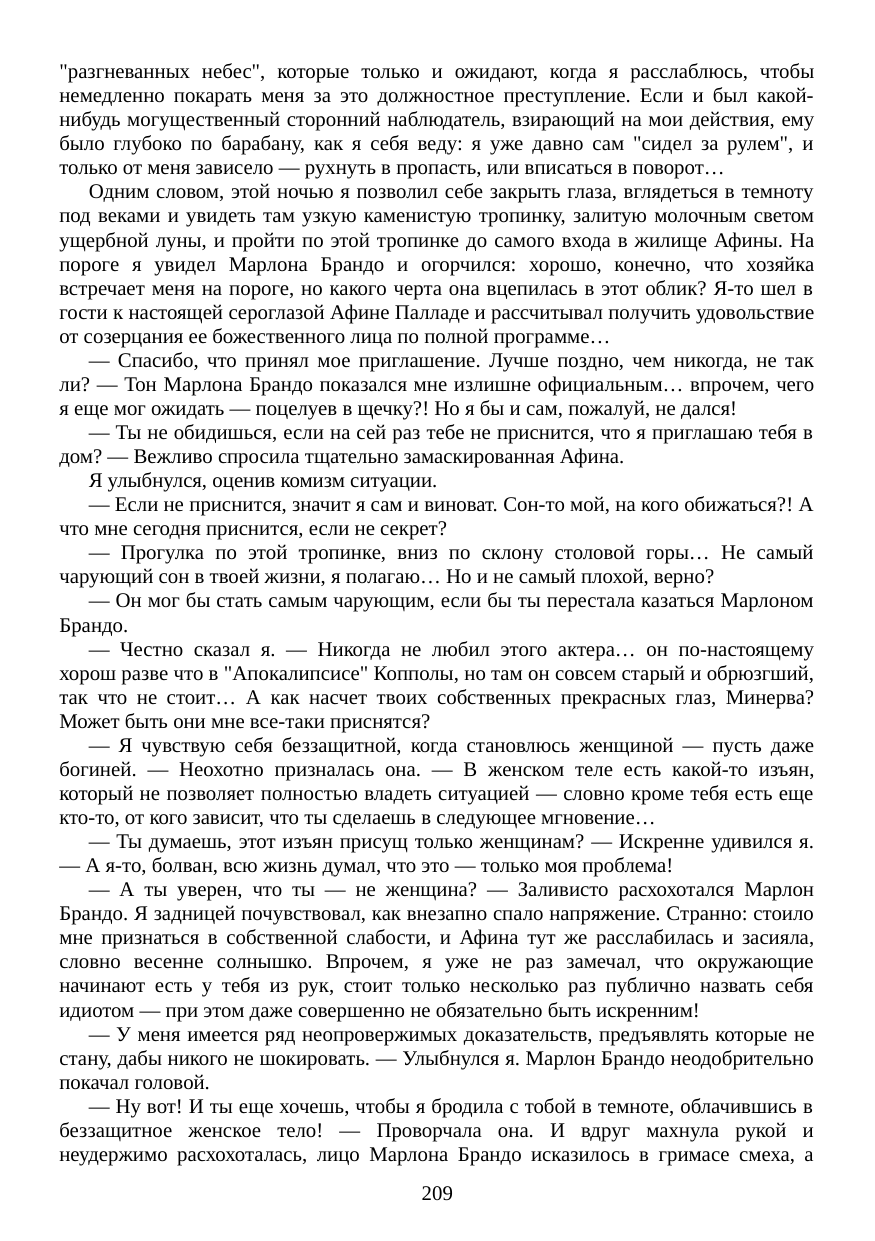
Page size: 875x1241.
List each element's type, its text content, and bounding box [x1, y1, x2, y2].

text — Ты думаешь, этот изъян присущ только женщинам? — Искренне удивился я. — А я-то, болван, всю жизнь думал, что это — только моя проблема! [59, 829, 815, 877]
text — Ты не обидишься, если на сей раз тебе не приснится, что я приглашаю тебя в дом? — Вежливо спросила тщательно замаскированная Афина. [59, 420, 815, 468]
text — Прогулка по этой тропинке, вниз по склону столовой горы… Не самый чарующий сон в твоей жизни, я полагаю… Но и не самый плохой, верно? [59, 540, 815, 588]
text — Спасибо, что принял мое приглашение. Лучше поздно, чем никогда, не так ли? — Тон Марлона Брандо показался мне излишне официальным… впрочем, чего я еще мог ожидать — поцелуев в щечку?! Но я бы и сам, пожалуй, не дался! [59, 348, 815, 420]
text — Я чувствую себя беззащитной, когда становлюсь женщиной — пусть даже богиней. — Неохотно призналась она. — В женском теле есть какой-то изъян, который не позволяет полностью владеть ситуацией — словно кроме тебя есть еще кто-то, от кого зависит, что ты сделаешь в следующее мгновение… [59, 733, 815, 829]
text Одним словом, этой ночью я позволил себе закрыть глаза, вглядеться в темноту под веками и увидеть там узкую каменистую тропинку, залитую молочным светом ущербной луны, и пройти по этой тропинке до самого входа в жилище Афины. На пороге я увидел Марлона Брандо и огорчился: хорошо, конечно, что хозяйка встречает меня на пороге, но какого черта она вцепилась в этот облик? Я-то шел в гости к настоящей сероглазой Афине Палладе и рассчитывал получить удовольствие от созерцания ее божественного лица по полной программе… [59, 179, 815, 348]
text Я улыбнулся, оценив комизм ситуации. [59, 468, 815, 492]
text — А ты уверен, что ты — не женщина? — Заливисто расхохотался Марлон Брандо. Я задницей почувствовал, как внезапно спало напряжение. Странно: стоило мне признаться в собственной слабости, и Афина тут же расслабилась и засияла, словно весенне солнышко. Впрочем, я уже не раз замечал, что окружающие начинают есть у тебя из рук, стоит только несколько раз публично назвать себя идиотом — при этом даже совершенно не обязательно быть искренним! [59, 877, 815, 1022]
text "разгневанных небес", которые только и ожидают, когда я расслаблюсь, чтобы немедленно покарать меня за это должностное преступление. Если и был какой-нибудь могущественный сторонний наблюдатель, взирающий на мои действия, ему было глубоко по барабану, как я себя веду: я уже давно сам "сидел за рулем", и только от меня зависело — рухнуть в пропасть, или вписаться в поворот… [59, 59, 815, 179]
text — Честно сказал я. — Никогда не любил этого актера… он по-настоящему хорош разве что в "Апокалипсисе" Копполы, но там он совсем старый и обрюзгший, так что не стоит… А как насчет твоих собственных прекрасных глаз, Минерва? Может быть они мне все-таки приснятся? [59, 637, 815, 733]
text — У меня имеется ряд неопровержимых доказательств, предъявлять которые не стану, дабы никого не шокировать. — Улыбнулся я. Марлон Брандо неодобрительно покачал головой. [59, 1022, 815, 1094]
text — Ну вот! И ты еще хочешь, чтобы я бродила с тобой в темноте, облачившись в беззащитное женское тело! — Проворчала она. И вдруг махнула рукой и неудержимо расхохоталась, лицо Марлона Брандо исказилось в гримасе смеха, а [59, 1094, 815, 1166]
text — Если не приснится, значит я сам и виноват. Сон-то мой, на кого обижаться?! А что мне сегодня приснится, если не секрет? [59, 492, 815, 540]
text — Он мог бы стать самым чарующим, если бы ты перестала казаться Марлоном Брандо. [59, 588, 815, 637]
